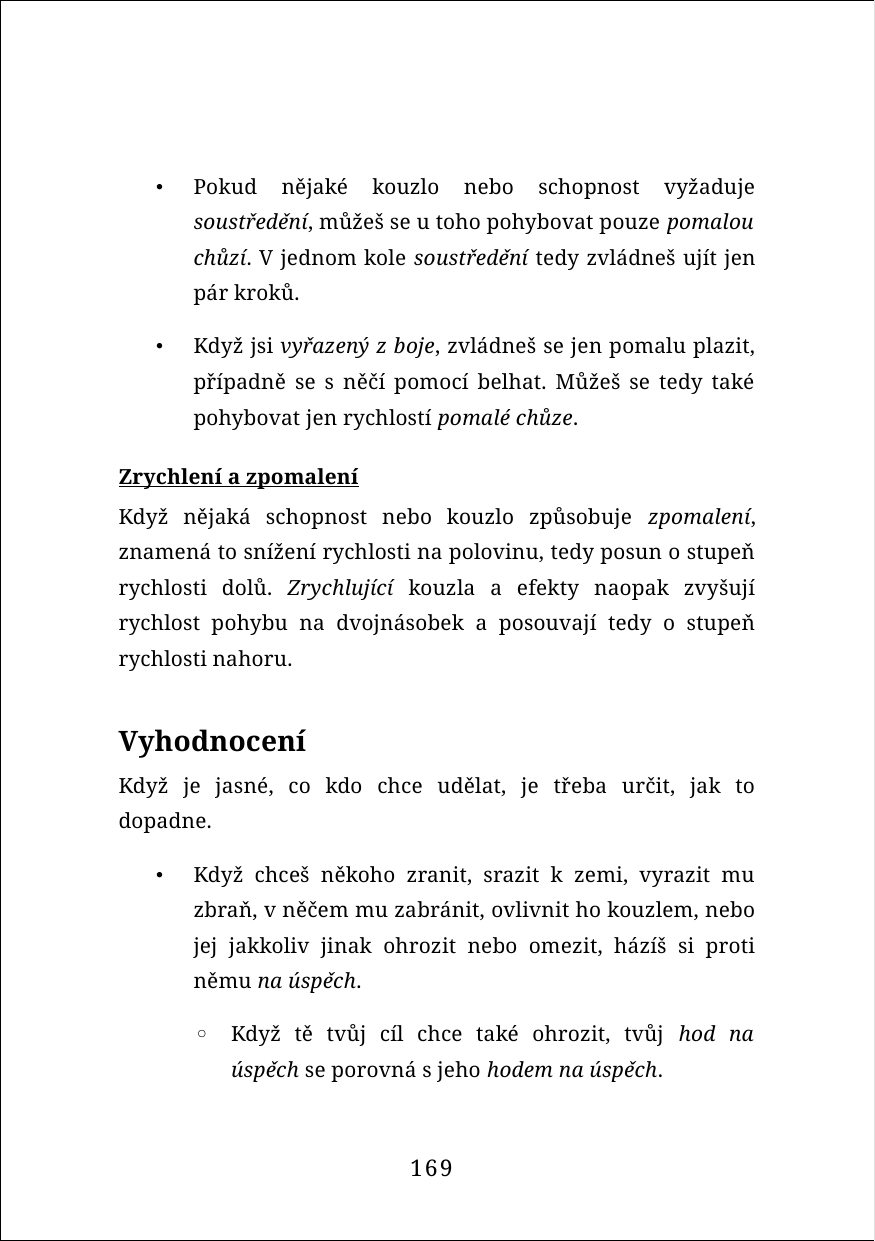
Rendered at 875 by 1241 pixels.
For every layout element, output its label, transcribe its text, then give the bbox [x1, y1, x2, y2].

list Když tě tvůj cíl chce také ohrozit, tvůj hod na úspěch se porovná s jeho hodem na úspěch. [193, 1019, 756, 1083]
text Když nějaká schopnost nebo kouzlo způsobuje zpomalení, znamená to snížení rychlosti na polovinu, tedy posun o stupeň rychlosti dolů. Zrychlující kouzla a efekty naopak zvyšují rychlost pohybu na dvojnásobek a posouvají tedy o stupeň rychlosti nahoru. [118, 502, 756, 672]
subtitle Vyhodnocení [118, 721, 756, 759]
text Když je jasné, co kdo chce udělat, je třeba určit, jak to dopadne. [118, 771, 756, 835]
list Pokud nějaké kouzlo nebo schopnost vyžaduje soustředění, můžeš se u toho pohybovat pouze pomalou chůzí. V jednom kole soustředění tedy zvládneš ujít jen pár kroků. [156, 172, 756, 307]
subtitle Zrychlení a zpomalení [118, 462, 756, 490]
list Když chceš někoho zranit, srazit k zemi, vyrazit mu zbraň, v něčem mu zabránit, ovlivnit ho kouzlem, nebo jej jakkoliv jinak ohrozit nebo omezit, házíš si proti němu na úspěch. [156, 860, 756, 995]
list Když jsi vyřazený z boje, zvládneš se jen pomalu plazit, případně se s něčí pomocí belhat. Můžeš se tedy také pohybovat jen rychlostí pomalé chůze. [156, 332, 756, 431]
